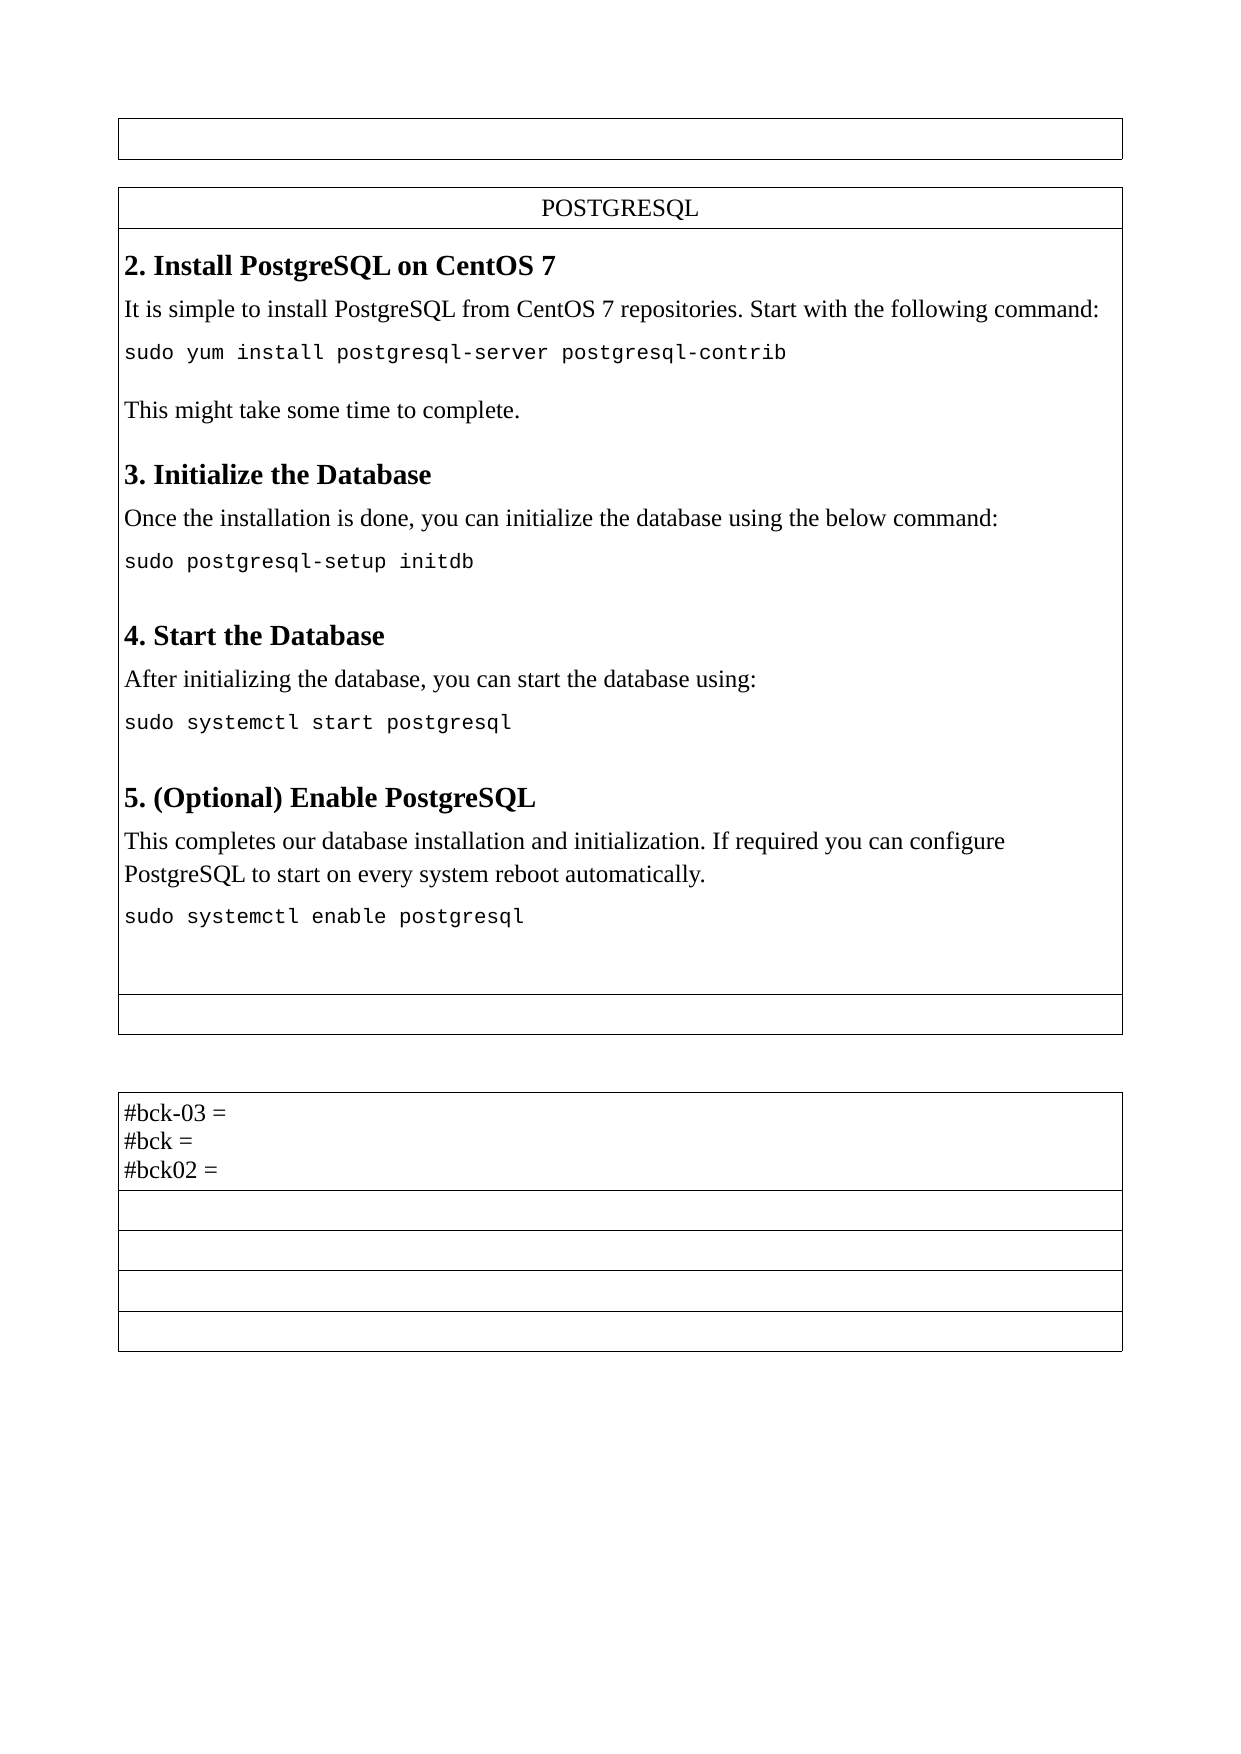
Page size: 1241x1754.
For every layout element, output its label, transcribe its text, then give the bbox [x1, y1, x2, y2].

table_cell [119, 1231, 1122, 1270]
table_header #bck-03 = #bck = #bck02 = [119, 1093, 1122, 1190]
table_cell 2. Install PostgreSQL on CentOS 7 It is simple to install PostgreSQL from CentOS 7 repositories. Start with the following command: sudo yum install postgresql-server postgresql-contrib This might take some time to complete. 3. Initialize the Database Once the installation is done, you can initialize the database using the below command: sudo postgresql-setup initdb 4. Start the Database After initializing the database, you can start the database using: sudo systemctl start postgresql 5. (Optional) Enable PostgreSQL This completes our database installation and initialization. If required you can configure PostgreSQL to start on every system reboot automatically. sudo systemctl enable postgresql [119, 229, 1122, 994]
table_header POSTGRESQL [119, 188, 1122, 228]
table_cell [119, 119, 1122, 158]
table_cell [119, 1191, 1122, 1230]
table_cell [119, 1312, 1122, 1351]
table_cell [119, 995, 1122, 1034]
table_cell [119, 1271, 1122, 1311]
